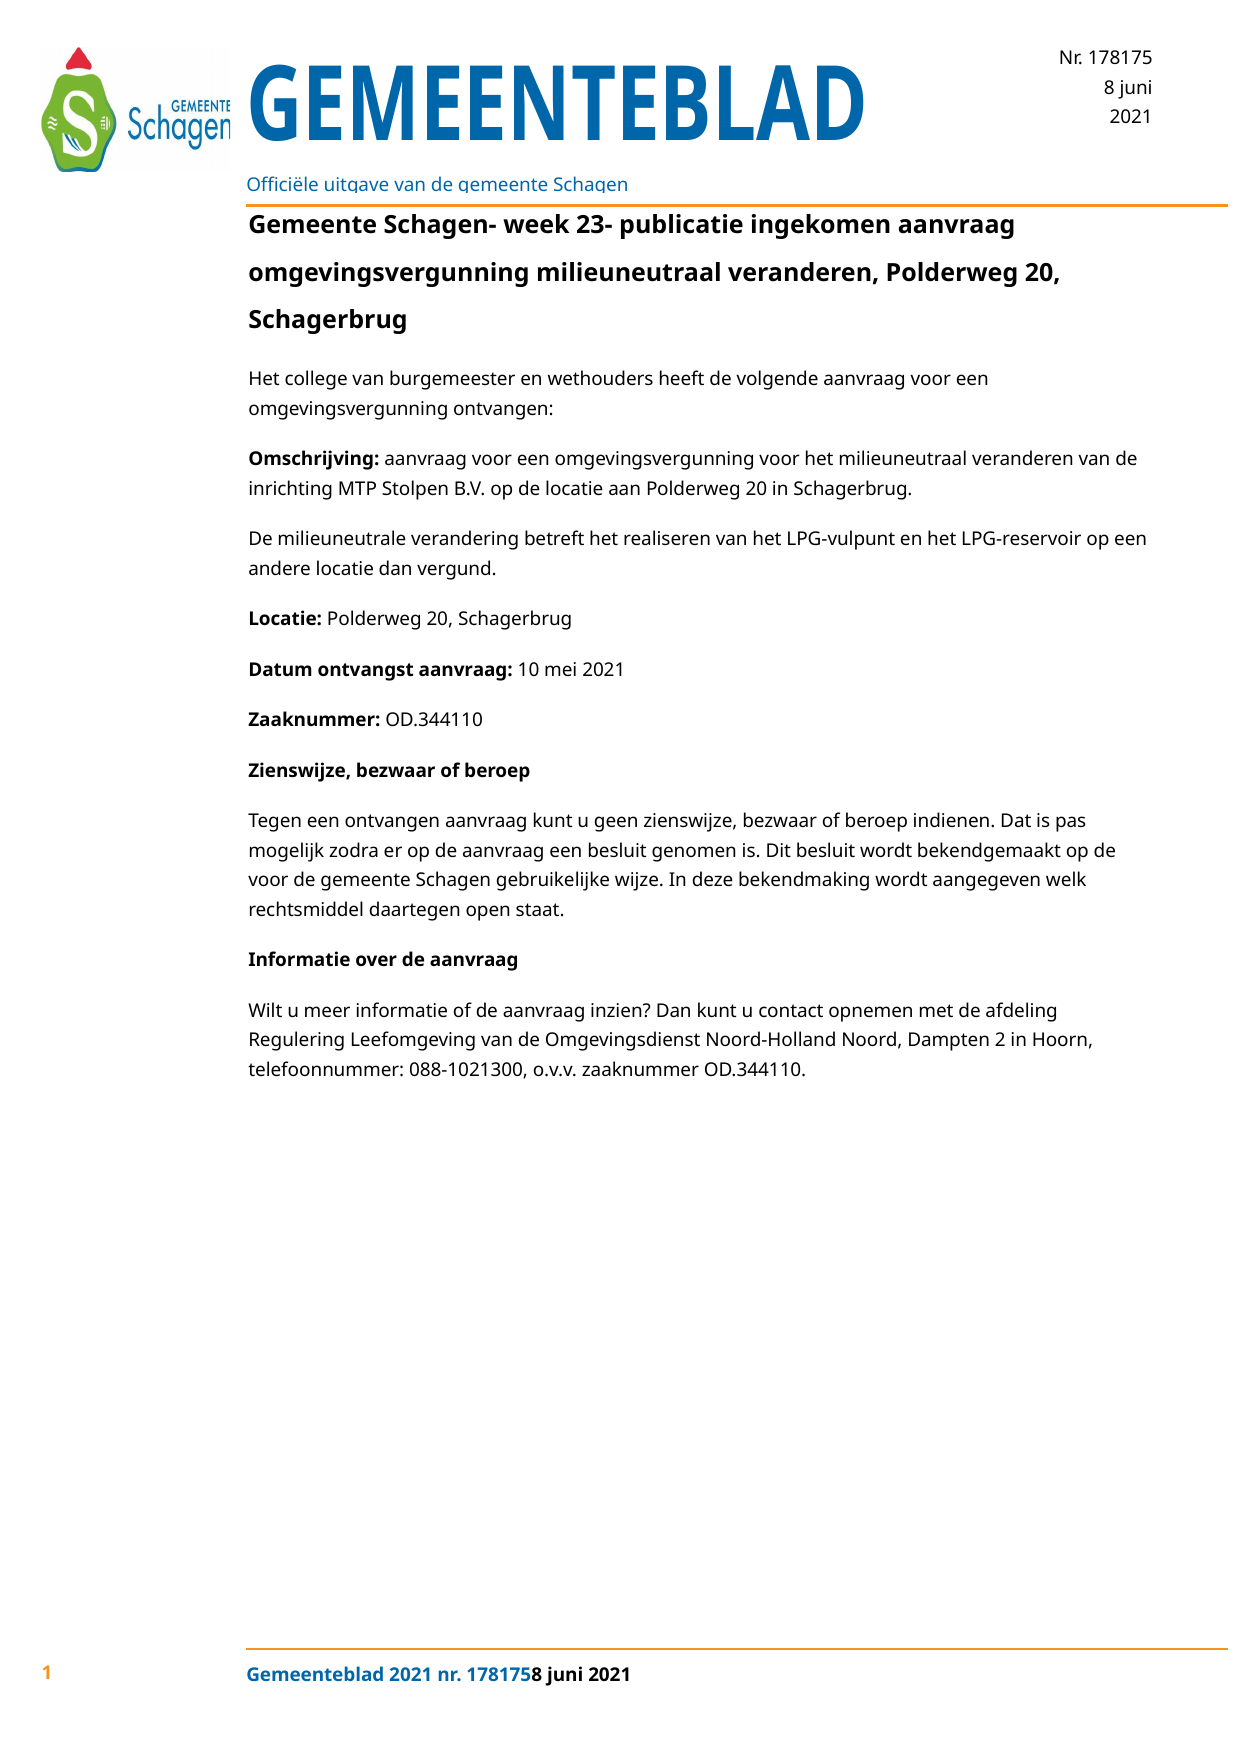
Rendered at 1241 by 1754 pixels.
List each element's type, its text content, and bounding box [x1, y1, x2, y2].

text Zaaknummer: OD.344110 [248, 706, 1152, 732]
text Wilt u meer informatie of de aanvraag inzien? Dan kunt u contact opnemen met de afdeling Regulering Leefomgeving van de Omgevingsdienst Noord-Holland Noord, Dampten 2 in Hoorn, telefoonnummer: 088-1021300, o.v.v. zaaknummer OD.344110. [248, 997, 1152, 1082]
text Zienswijze, bezwaar of beroep [248, 757, 1152, 782]
text Datum ontvangst aanvraag: 10 mei 2021 [248, 656, 1152, 682]
text Gemeente Schagen- week 23- publicatie ingekomen aanvraag omgevingsvergunning milieuneutraal veranderen, Polderweg 20, Schagerbrug [248, 207, 1152, 336]
text Het college van burgemeester en wethouders heeft de volgende aanvraag voor een omgevingsvergunning ontvangen: [248, 366, 1152, 421]
text Locatie: Polderweg 20, Schagerbrug [248, 606, 1152, 631]
text Omschrijving: aanvraag voor een omgevingsvergunning voor het milieuneutraal veranderen van de inrichting MTP Stolpen B.V. op de locatie aan Polderweg 20 in Schagerbrug. [248, 446, 1152, 501]
text De milieuneutrale verandering betreft het realiseren van het LPG-vulpunt en het LPG-reservoir op een andere locatie dan vergund. [248, 526, 1152, 581]
text Informatie over de aanvraag [248, 946, 1152, 972]
picture [41, 47, 231, 172]
text Tegen een ontvangen aanvraag kunt u geen zienswijze, bezwaar of beroep indienen. Dat is pas mogelijk zodra er op de aanvraag een besluit genomen is. Dit besluit wordt bekendgemaakt op de voor de gemeente Schagen gebruikelijke wijze. In deze bekendmaking wordt aangegeven welk rechtsmiddel daartegen open staat. [248, 807, 1152, 922]
